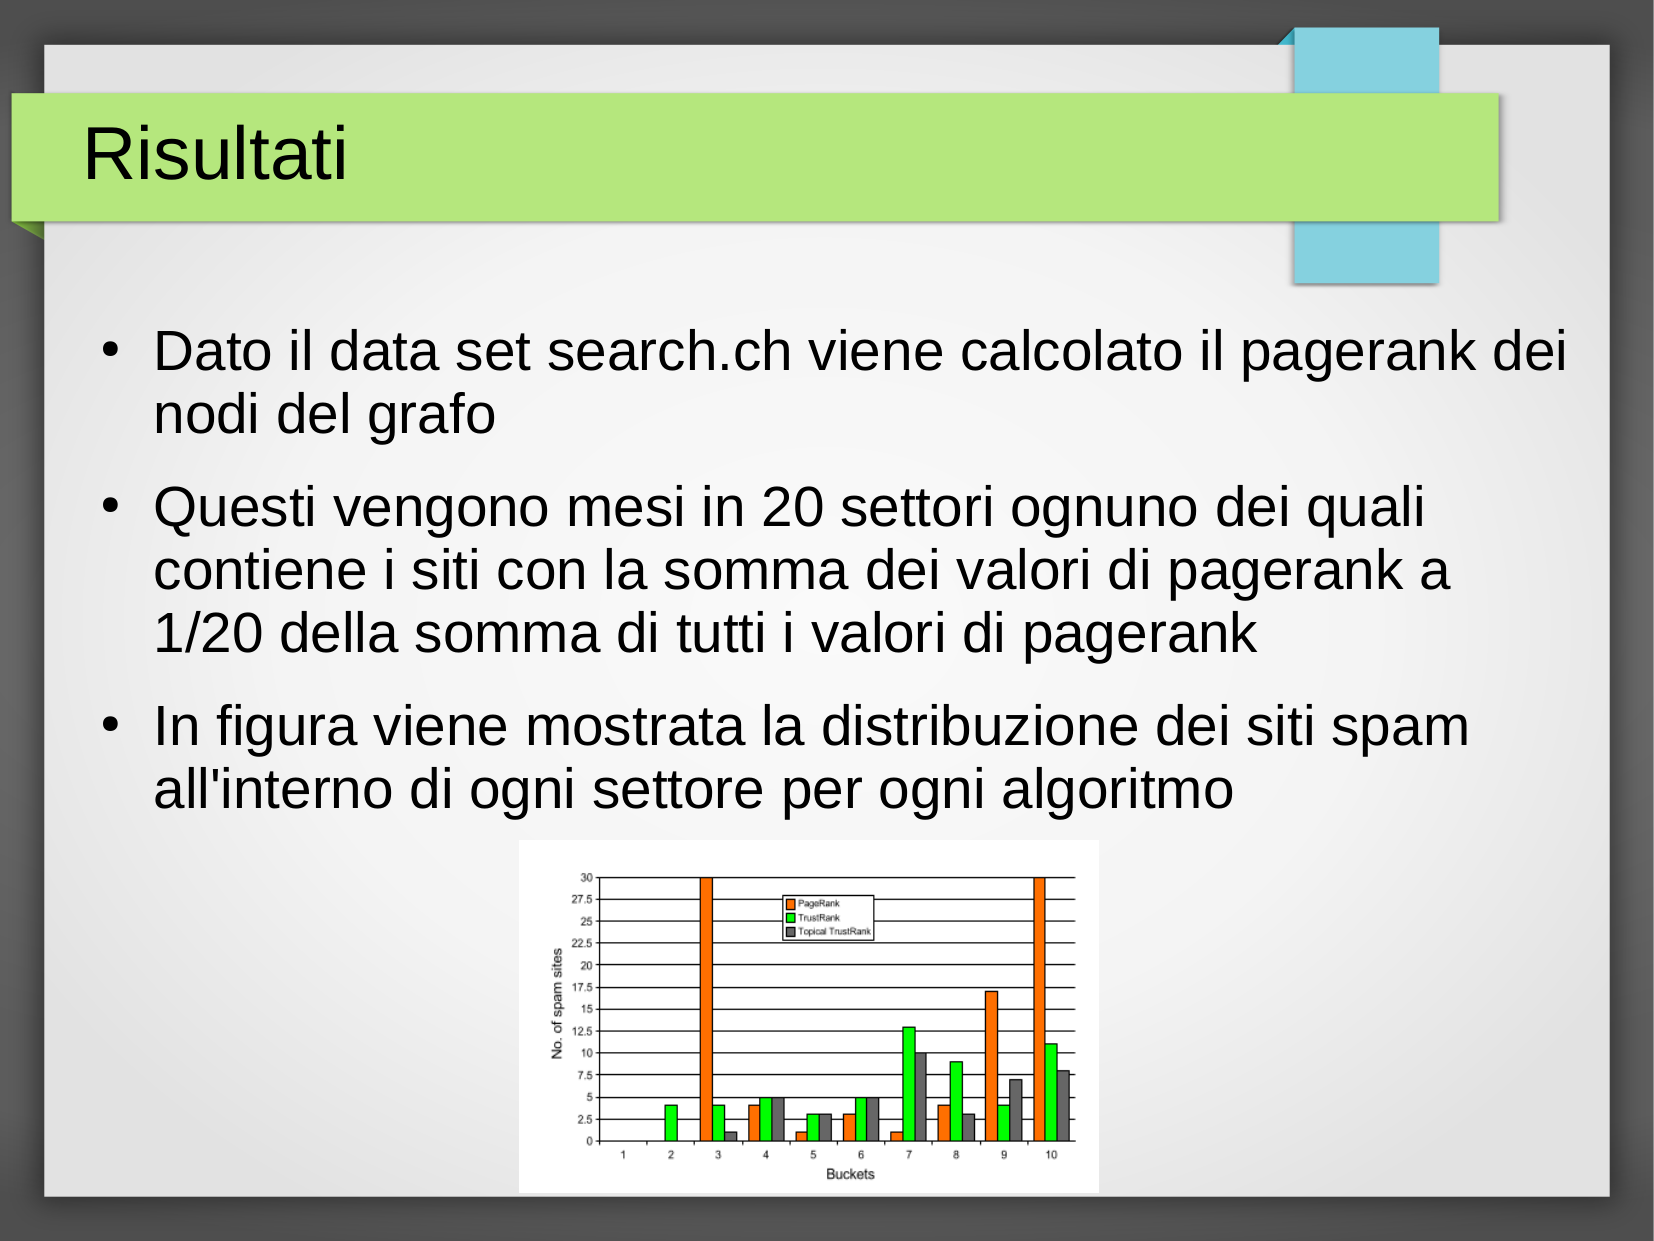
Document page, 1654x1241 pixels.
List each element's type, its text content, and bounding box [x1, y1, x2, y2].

list Dato il data set search.ch viene calcolato il pagerank dei nodi del grafo Questi vengono mesi in 20 settori ognuno dei quali contiene i siti con la somma dei valori di pagerank a 1/20 della somma di tutti i valori di pagerank In figura viene mostrata la distribuzione dei siti spam all'interno di ogni settore per ogni algoritmo [82, 318, 1571, 1121]
title Risultati [82, 94, 1264, 213]
picture [0, 0, 1654, 1241]
